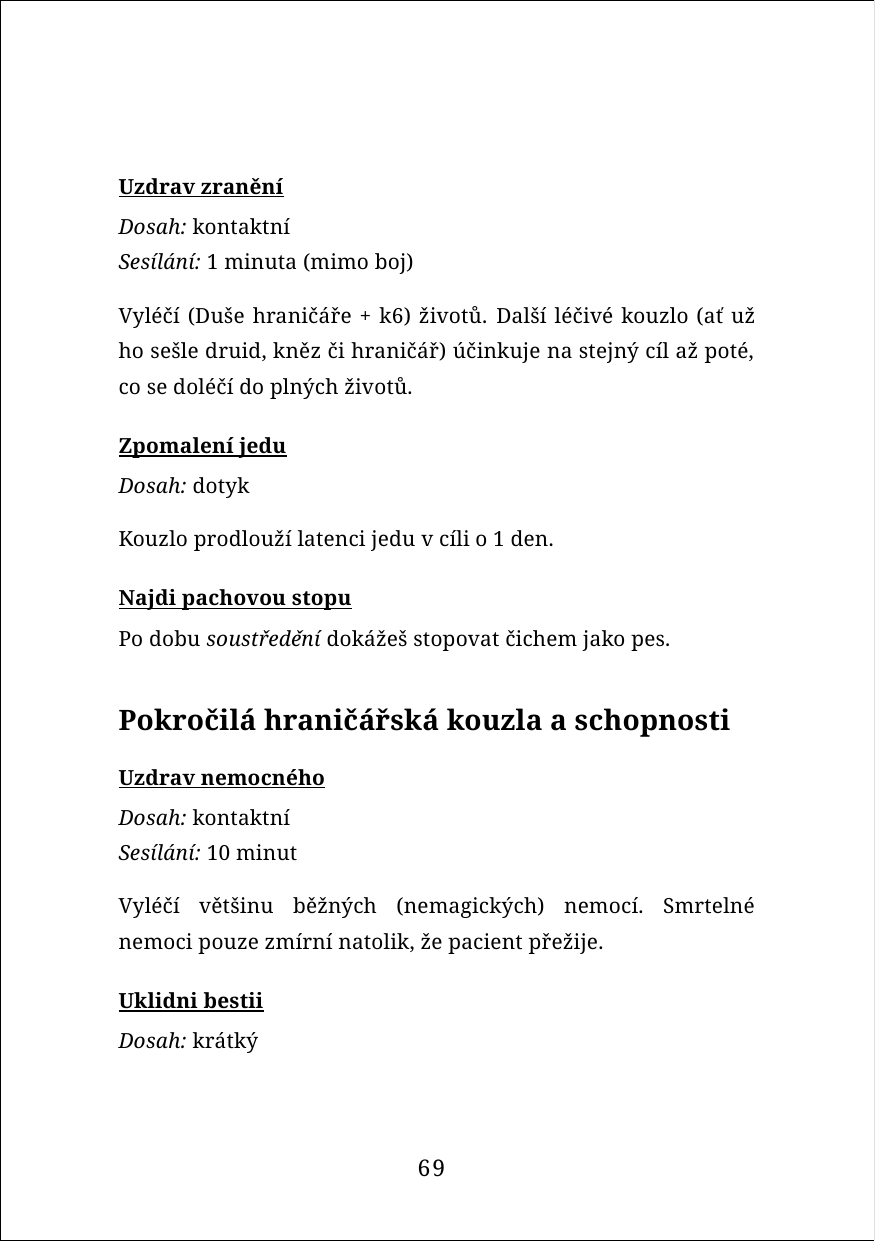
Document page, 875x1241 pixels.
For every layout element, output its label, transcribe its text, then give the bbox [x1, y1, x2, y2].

subtitle Zpomalení jedu [118, 431, 756, 459]
subtitle Uklidni bestii [118, 986, 756, 1015]
text Kouzlo prodlouží latenci jedu v cíli o 1 den. [118, 524, 756, 553]
text Dosah: kontaktní Sesílání: 1 minuta (mimo boj) [118, 212, 756, 276]
text Dosah: kontaktní Sesílání: 10 minut [118, 803, 756, 867]
subtitle Pokročilá hraničářská kouzla a schopnosti [118, 701, 756, 739]
subtitle Uzdrav zranění [118, 172, 756, 200]
subtitle Uzdrav nemocného [118, 763, 756, 791]
subtitle Najdi pachovou stopu [118, 583, 756, 612]
text Dosah: krátký [118, 1026, 756, 1055]
text Dosah: dotyk [118, 471, 756, 499]
text Vyléčí většinu běžných (nemagických) nemocí. Smrtelné nemoci pouze zmírní natolik, že pacient přežije. [118, 892, 756, 956]
text Vyléčí (Duše hraničáře + k6) životů. Další léčivé kouzlo (ať už ho sešle druid, kněz či hraničář) účinkuje na stejný cíl až poté, co se doléčí do plných životů. [118, 301, 756, 400]
text Po dobu soustředění dokážeš stopovat čichem jako pes. [118, 624, 756, 652]
